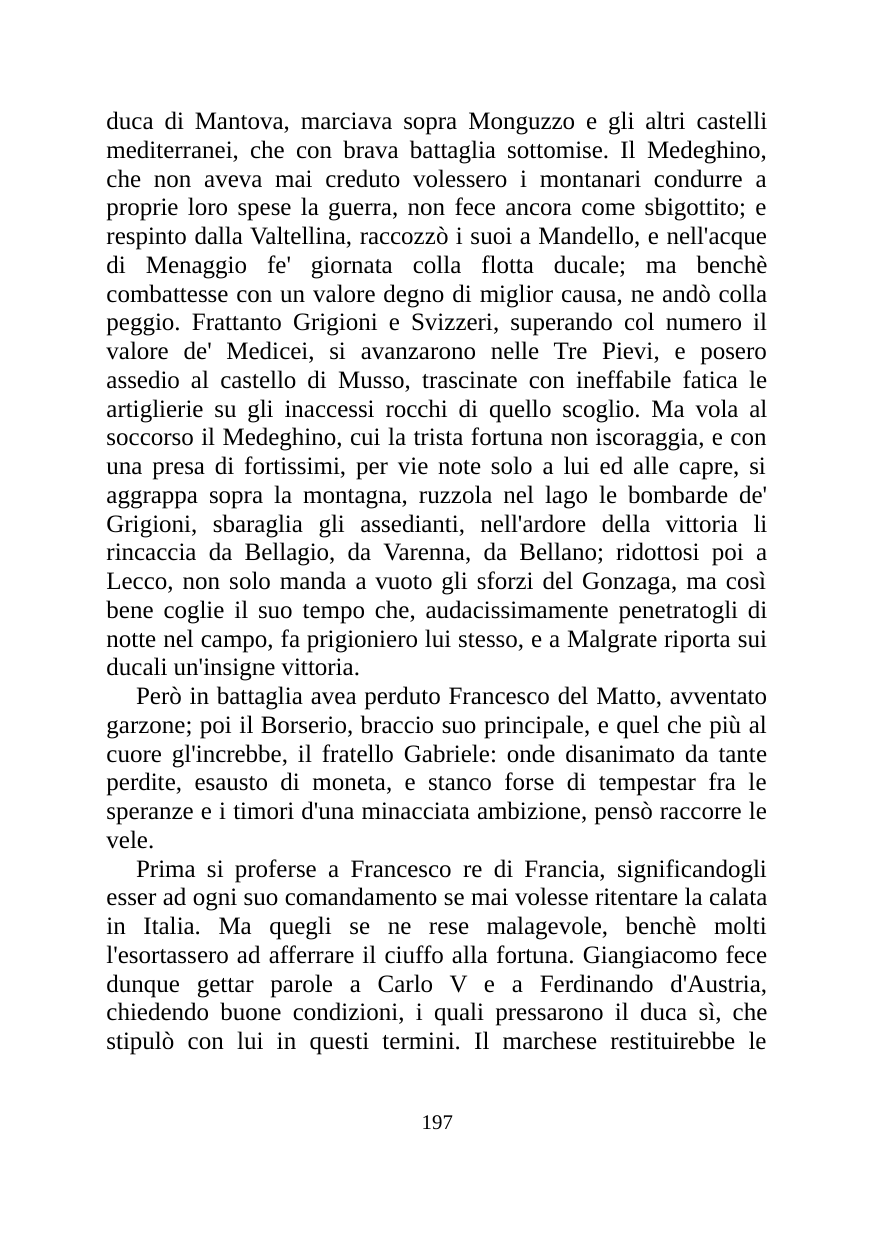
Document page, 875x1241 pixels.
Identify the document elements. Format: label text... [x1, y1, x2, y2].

text Però in battaglia avea perduto Francesco del Matto, avventato garzone; poi il Borserio, braccio suo principale, e quel che più al cuore gl'increbbe, il fratello Gabriele: onde disanimato da tante perdite, esausto di moneta, e stanco forse di tempestar fra le speranze e i timori d'una minacciata ambizione, pensò raccorre le vele. [106, 681, 768, 854]
text Prima si proferse a Francesco re di Francia, significandogli esser ad ogni suo comandamento se mai volesse ritentare la calata in Italia. Ma quegli se ne rese malagevole, benchè molti l'esortassero ad afferrare il ciuffo alla fortuna. Giangiacomo fece dunque gettar parole a Carlo V e a Ferdinando d'Austria, chiedendo buone condizioni, i quali pressarono il duca sì, che stipulò con lui in questi termini. Il marchese restituirebbe le [106, 854, 768, 1055]
text duca di Mantova, marciava sopra Monguzzo e gli altri castelli mediterranei, che con brava battaglia sottomise. Il Medeghino, che non aveva mai creduto volessero i montanari condurre a proprie loro spese la guerra, non fece ancora come sbigottito; e respinto dalla Valtellina, raccozzò i suoi a Mandello, e nell'acque di Menaggio fe' giornata colla flotta ducale; ma benchè combattesse con un valore degno di miglior causa, ne andò colla peggio. Frattanto Grigioni e Svizzeri, superando col numero il valore de' Medicei, si avanzarono nelle Tre Pievi, e posero assedio al castello di Musso, trascinate con ineffabile fatica le artiglierie su gli inaccessi rocchi di quello scoglio. Ma vola al soccorso il Medeghino, cui la trista fortuna non iscoraggia, e con una presa di fortissimi, per vie note solo a lui ed alle capre, si aggrappa sopra la montagna, ruzzola nel lago le bombarde de' Grigioni, sbaraglia gli assedianti, nell'ardore della vittoria li rincaccia da Bellagio, da Varenna, da Bellano; ridottosi poi a Lecco, non solo manda a vuoto gli sforzi del Gonzaga, ma così bene coglie il suo tempo che, audacissimamente penetratogli di notte nel campo, fa prigioniero lui stesso, e a Malgrate riporta sui ducali un'insigne vittoria. [106, 106, 768, 681]
